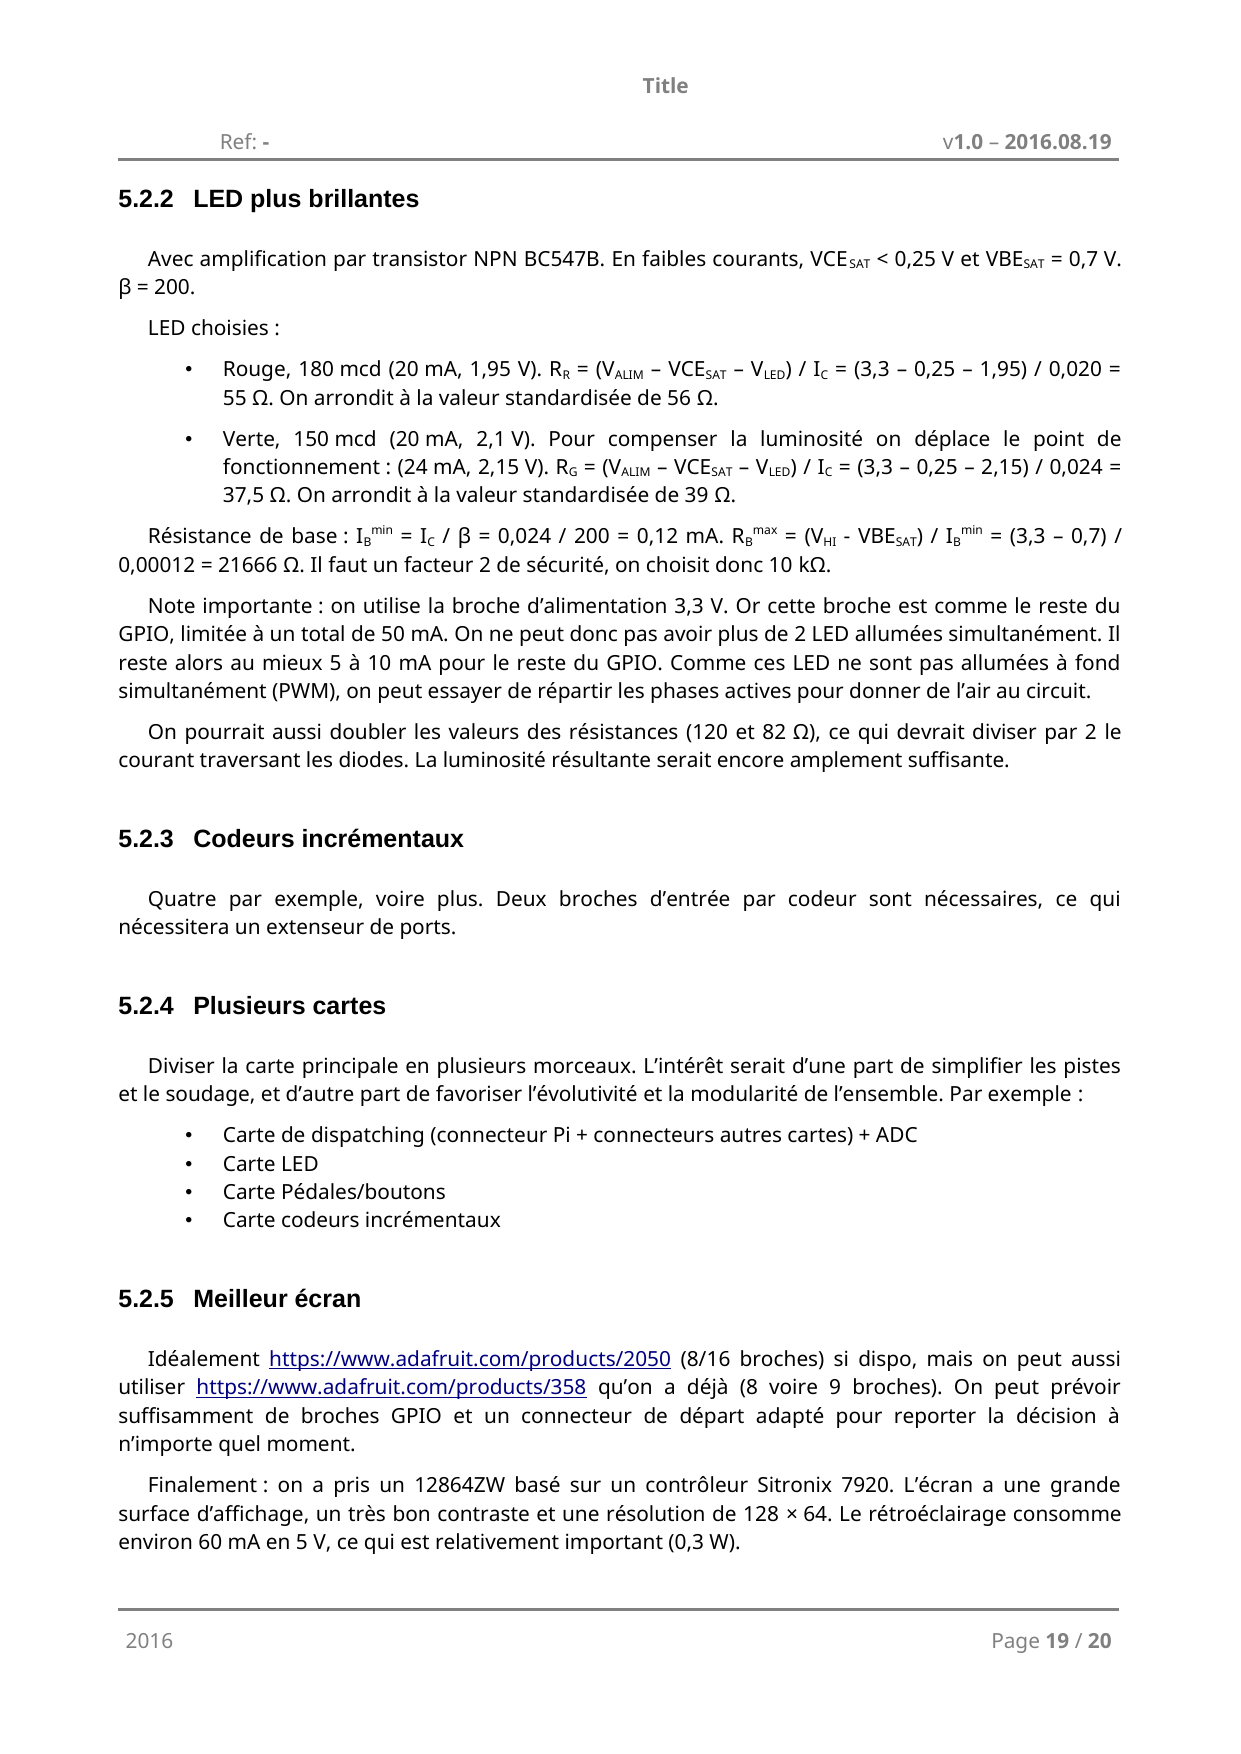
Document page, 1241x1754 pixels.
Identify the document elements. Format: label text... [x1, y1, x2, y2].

subtitle LED plus brillantes [118, 184, 1122, 213]
list Carte codeurs incrémentaux [185, 1206, 1122, 1234]
list Carte de dispatching (connecteur Pi + connecteurs autres cartes) + ADC [185, 1120, 1122, 1149]
text Idéalement https://www.adafruit.com/products/2050 (8/16 broches) si dispo, mais on peut aussi utiliser https://www.adafruit.com/products/358 qu’on a déjà (8 voire 9 broches). On peut prévoir suffisamment de broches GPIO et un connecteur de départ adapté pour reporter la décision à n’importe quel moment. [118, 1344, 1122, 1458]
subtitle Plusieurs cartes [118, 991, 1122, 1019]
text On pourrait aussi doubler les valeurs des résistances (120 et 82 Ω), ce qui devrait diviser par 2 le courant traversant les diodes. La luminosité résultante serait encore amplement suffisante. [118, 717, 1122, 774]
list Carte LED [185, 1149, 1122, 1177]
text LED choisies : [118, 313, 1122, 342]
text Résistance de base : IBmin = IC / β = 0,024 / 200 = 0,12 mA. RBmax = (VHI - VBESAT) / IBmin = (3,3 – 0,7) / 0,00012 = 21666 Ω. Il faut un facteur 2 de sécurité, on choisit donc 10 kΩ. [118, 521, 1122, 578]
list Carte Pédales/boutons [185, 1177, 1122, 1206]
subtitle Meilleur écran [118, 1284, 1122, 1313]
list Verte, 150 mcd (20 mA, 2,1 V). Pour compenser la luminosité on déplace le point de fonctionnement : (24 mA, 2,15 V). RG = (VALIM – VCESAT – VLED) / IC = (3,3 – 0,25 – 2,15) / 0,024 = 37,5 Ω. On arrondit à la valeur standardisée de 39 Ω. [185, 424, 1122, 509]
list Rouge, 180 mcd (20 mA, 1,95 V). RR = (VALIM – VCESAT – VLED) / IC = (3,3 – 0,25 – 1,95) / 0,020 = 55 Ω. On arrondit à la valeur standardisée de 56 Ω. [185, 354, 1122, 411]
subtitle Codeurs incrémentaux [118, 824, 1122, 853]
text Note importante : on utilise la broche d’alimentation 3,3 V. Or cette broche est comme le reste du GPIO, limitée à un total de 50 mA. On ne peut donc pas avoir plus de 2 LED allumées simultanément. Il reste alors au mieux 5 à 10 mA pour le reste du GPIO. Comme ces LED ne sont pas allumées à fond simultanément (PWM), on peut essayer de répartir les phases actives pour donner de l’air au circuit. [118, 591, 1122, 704]
text Finalement : on a pris un 12864ZW basé sur un contrôleur Sitronix 7920. L’écran a une grande surface d’affichage, un très bon contraste et une résolution de 128 × 64. Le rétroéclairage consomme environ 60 mA en 5 V, ce qui est relativement important (0,3 W). [118, 1470, 1122, 1556]
text Avec amplification par transistor NPN BC547B. En faibles courants, VCESAT < 0,25 V et VBESAT = 0,7 V. β = 200. [118, 244, 1122, 301]
text Quatre par exemple, voire plus. Deux broches d’entrée par codeur sont nécessaires, ce qui nécessitera un extenseur de ports. [118, 884, 1122, 941]
text Diviser la carte principale en plusieurs morceaux. L’intérêt serait d’une part de simplifier les pistes et le soudage, et d’autre part de favoriser l’évolutivité et la modularité de l’ensemble. Par exemple : [118, 1051, 1122, 1108]
